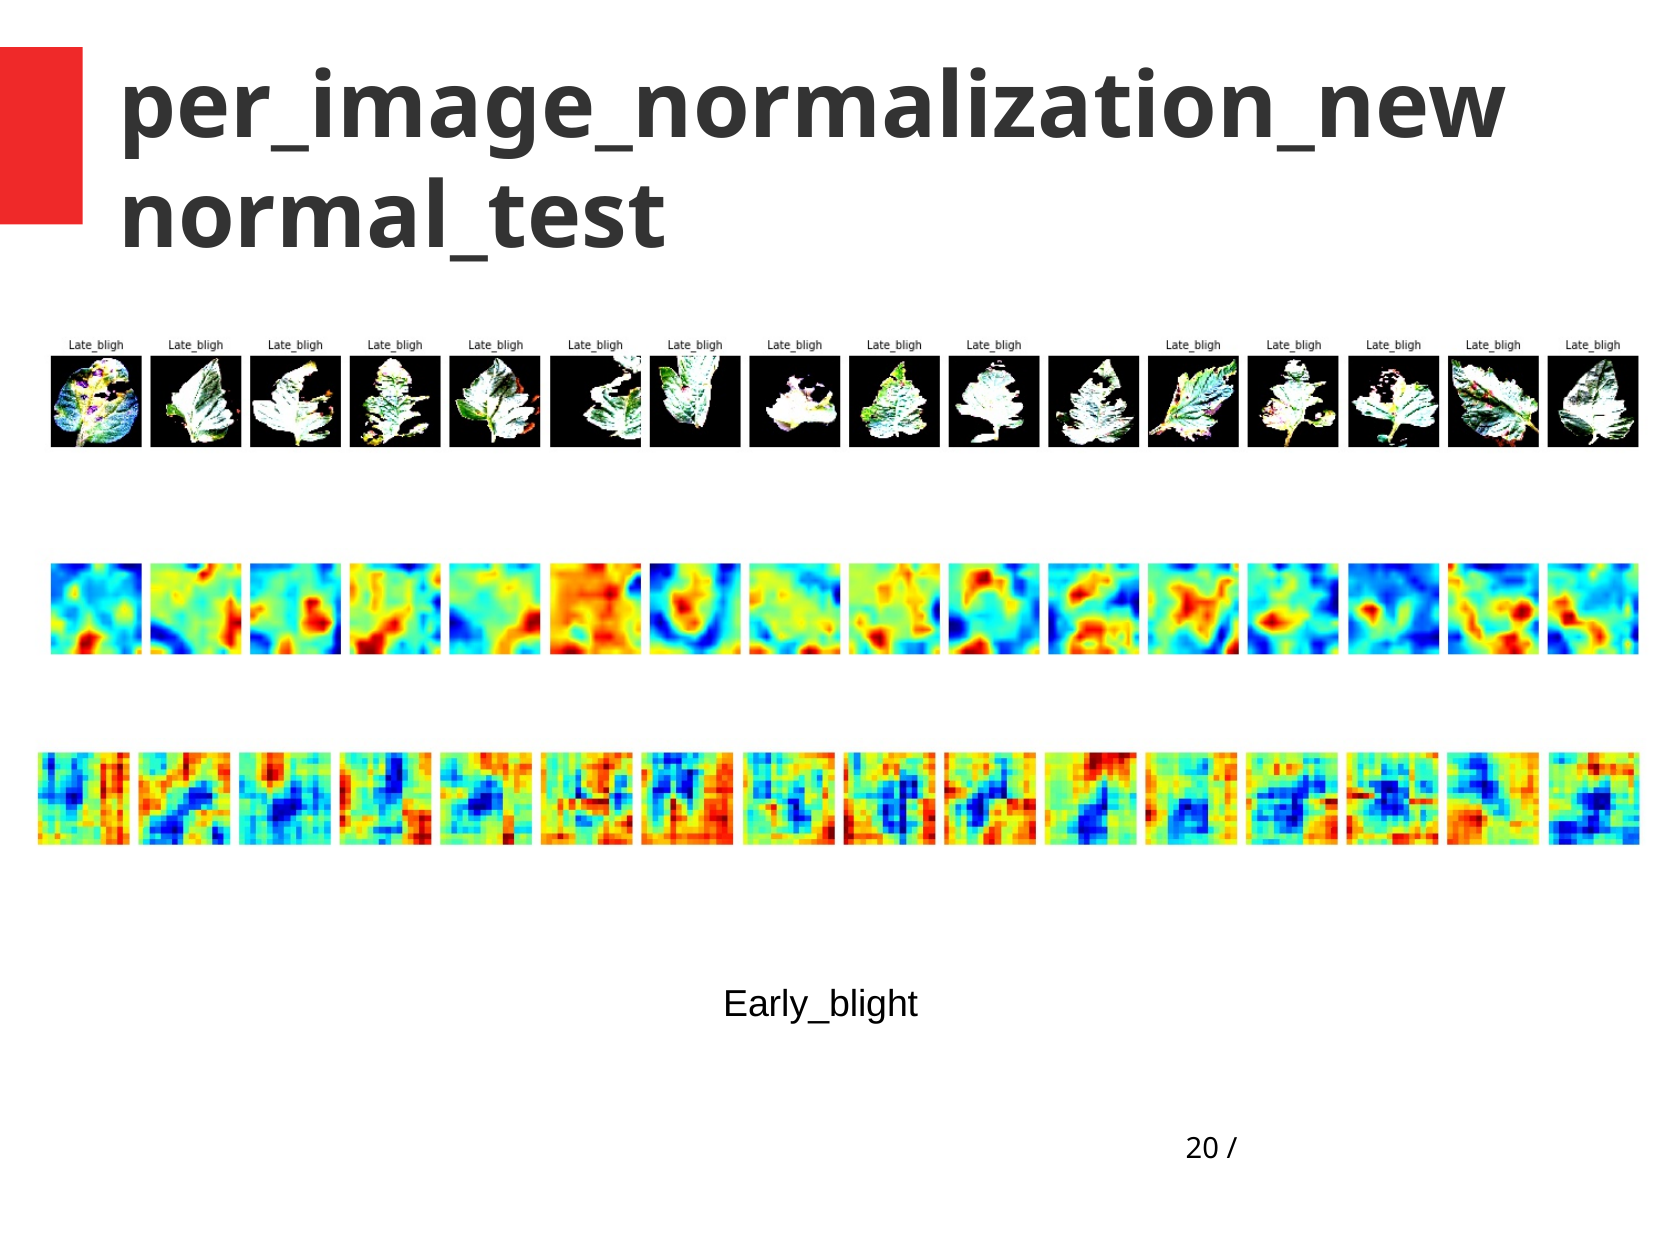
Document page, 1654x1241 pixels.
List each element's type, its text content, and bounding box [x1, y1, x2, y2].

picture [0, 328, 1654, 485]
title per_image_normalization_new normal_test [118, 45, 1571, 260]
picture [0, 738, 1654, 883]
text_box / [1185, 1129, 1571, 1216]
text_box Early_blight [708, 975, 934, 1032]
picture [0, 548, 1654, 693]
